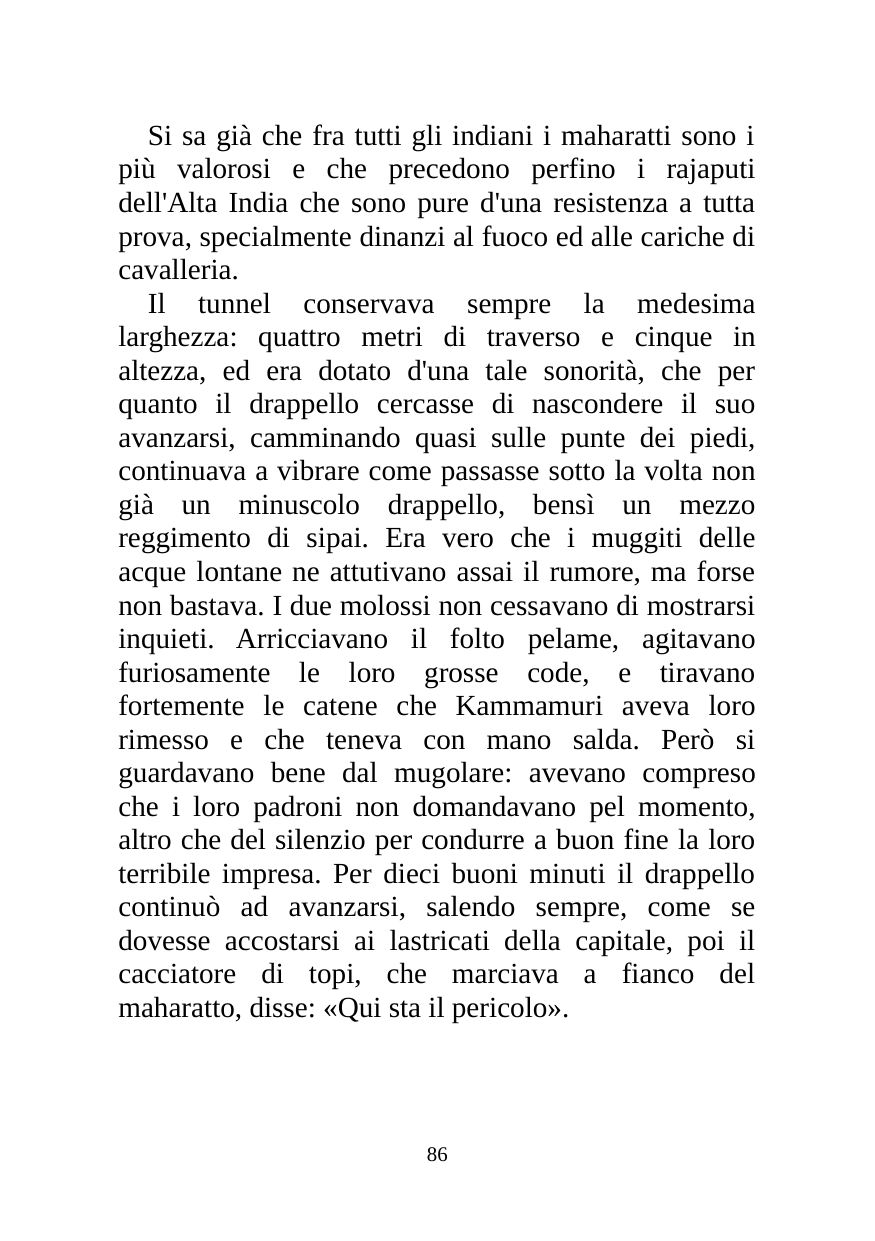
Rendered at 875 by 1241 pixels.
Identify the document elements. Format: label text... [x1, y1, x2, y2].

text Il tunnel conservava sempre la medesima larghezza: quattro metri di traverso e cinque in altezza, ed era dotato d'una tale sonorità, che per quanto il drappello cercasse di nascondere il suo avanzarsi, camminando quasi sulle punte dei piedi, continuava a vibrare come passasse sotto la volta non già un minuscolo drappello, bensì un mezzo reggimento di sipai. Era vero che i muggiti delle acque lontane ne attutivano assai il rumore, ma forse non bastava. I due molossi non cessavano di mostrarsi inquieti. Arricciavano il folto pelame, agitavano furiosamente le loro grosse code, e tiravano fortemente le catene che Kammamuri aveva loro rimesso e che teneva con mano salda. Però si guardavano bene dal mugolare: avevano compreso che i loro padroni non domandavano pel momento, altro che del silenzio per condurre a buon fine la loro terribile impresa. Per dieci buoni minuti il drappello continuò ad avanzarsi, salendo sempre, come se dovesse accostarsi ai lastricati della capitale, poi il cacciatore di topi, che marciava a fianco del maharatto, disse: «Qui sta il pericolo». [118, 286, 756, 1024]
text Si sa già che fra tutti gli indiani i maharatti sono i più valorosi e che precedono perfino i rajaputi dell'Alta India che sono pure d'una resistenza a tutta prova, specialmente dinanzi al fuoco ed alle cariche di cavalleria. [118, 118, 756, 286]
